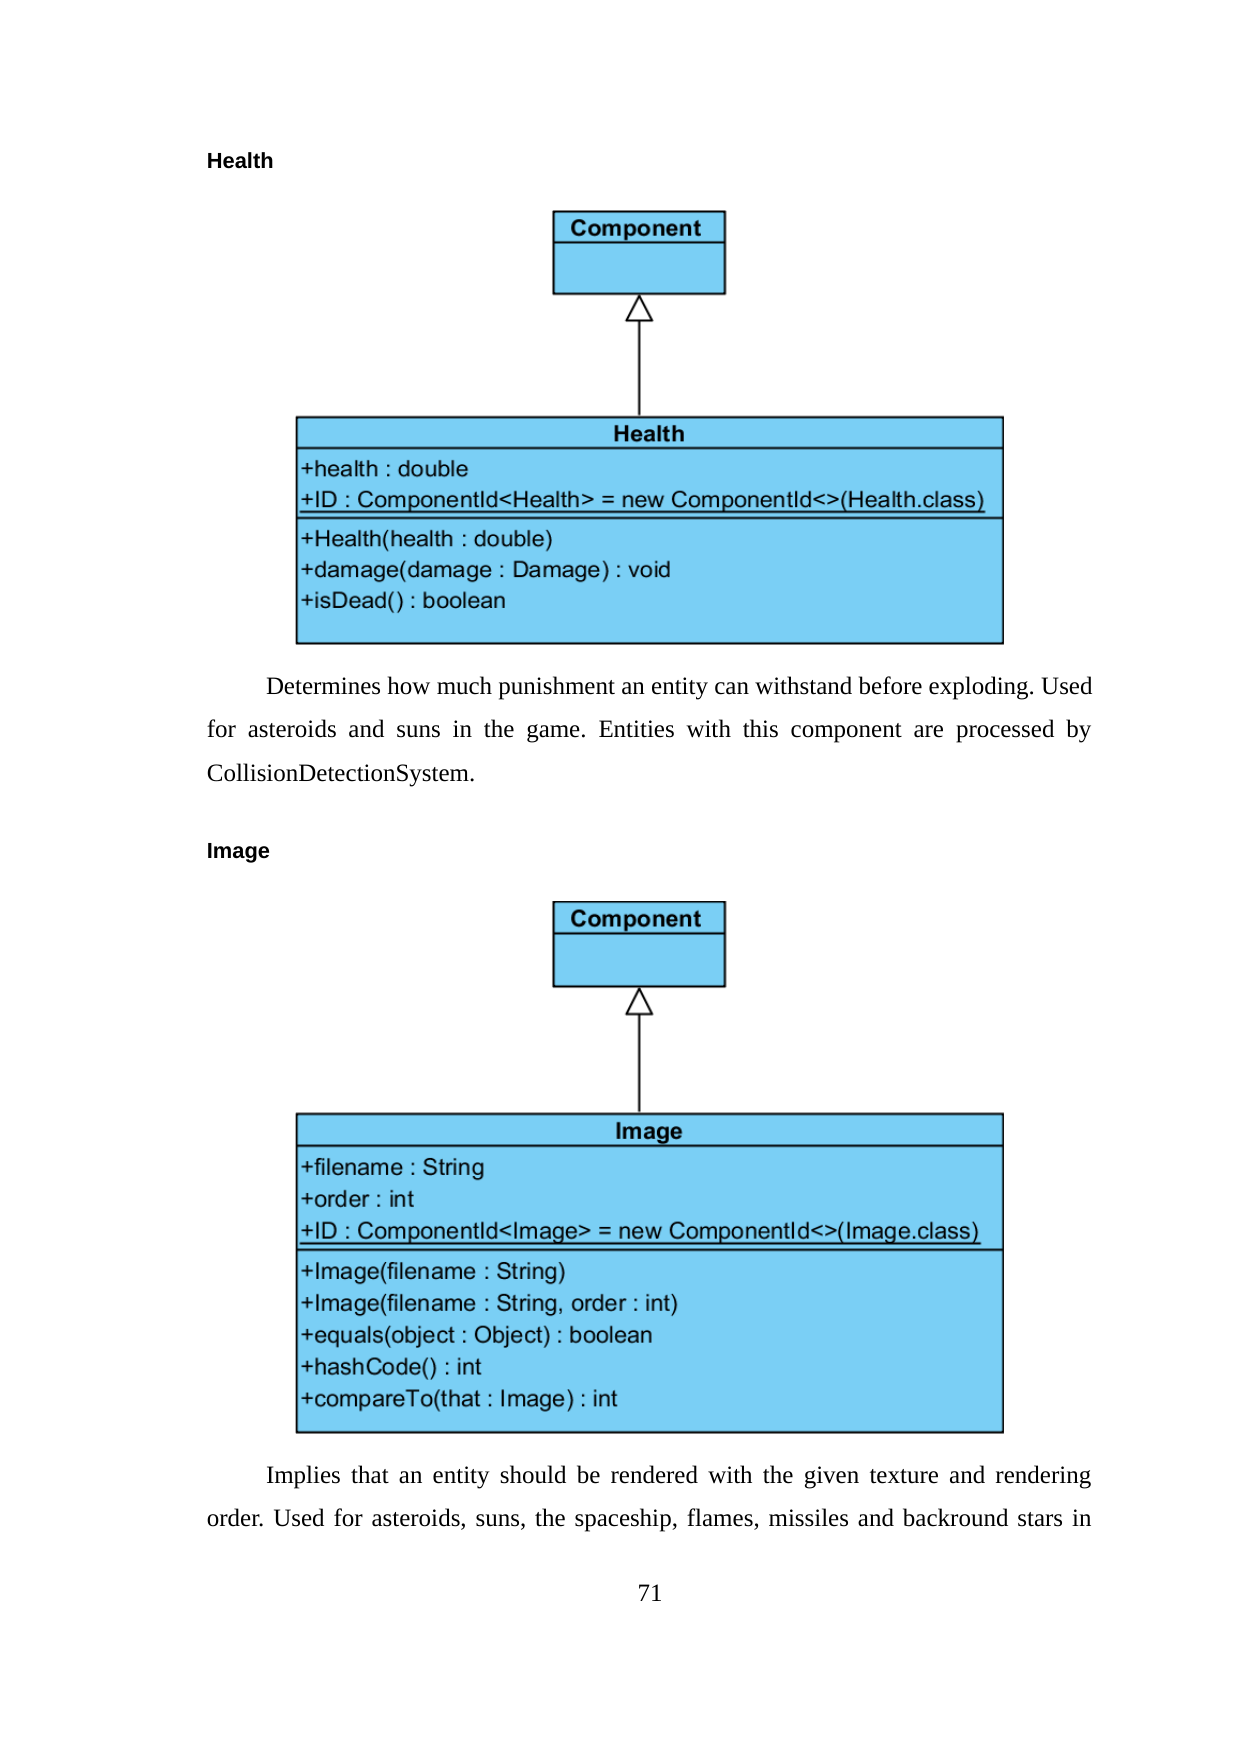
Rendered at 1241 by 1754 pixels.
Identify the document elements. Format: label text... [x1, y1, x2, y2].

subtitle Image [207, 838, 1093, 863]
text Implies that an entity should be rendered with the given texture and rendering order. Used for asteroids, suns, the spaceship, flames, missiles and backround stars in [207, 1460, 1093, 1532]
picture [295, 901, 1004, 1434]
subtitle Health [207, 148, 1093, 173]
text Determines how much punishment an entity can withstand before exploding. Used for asteroids and suns in the game. Entities with this component are processed by CollisionDetectionSystem. [207, 671, 1093, 786]
picture [295, 210, 1004, 645]
